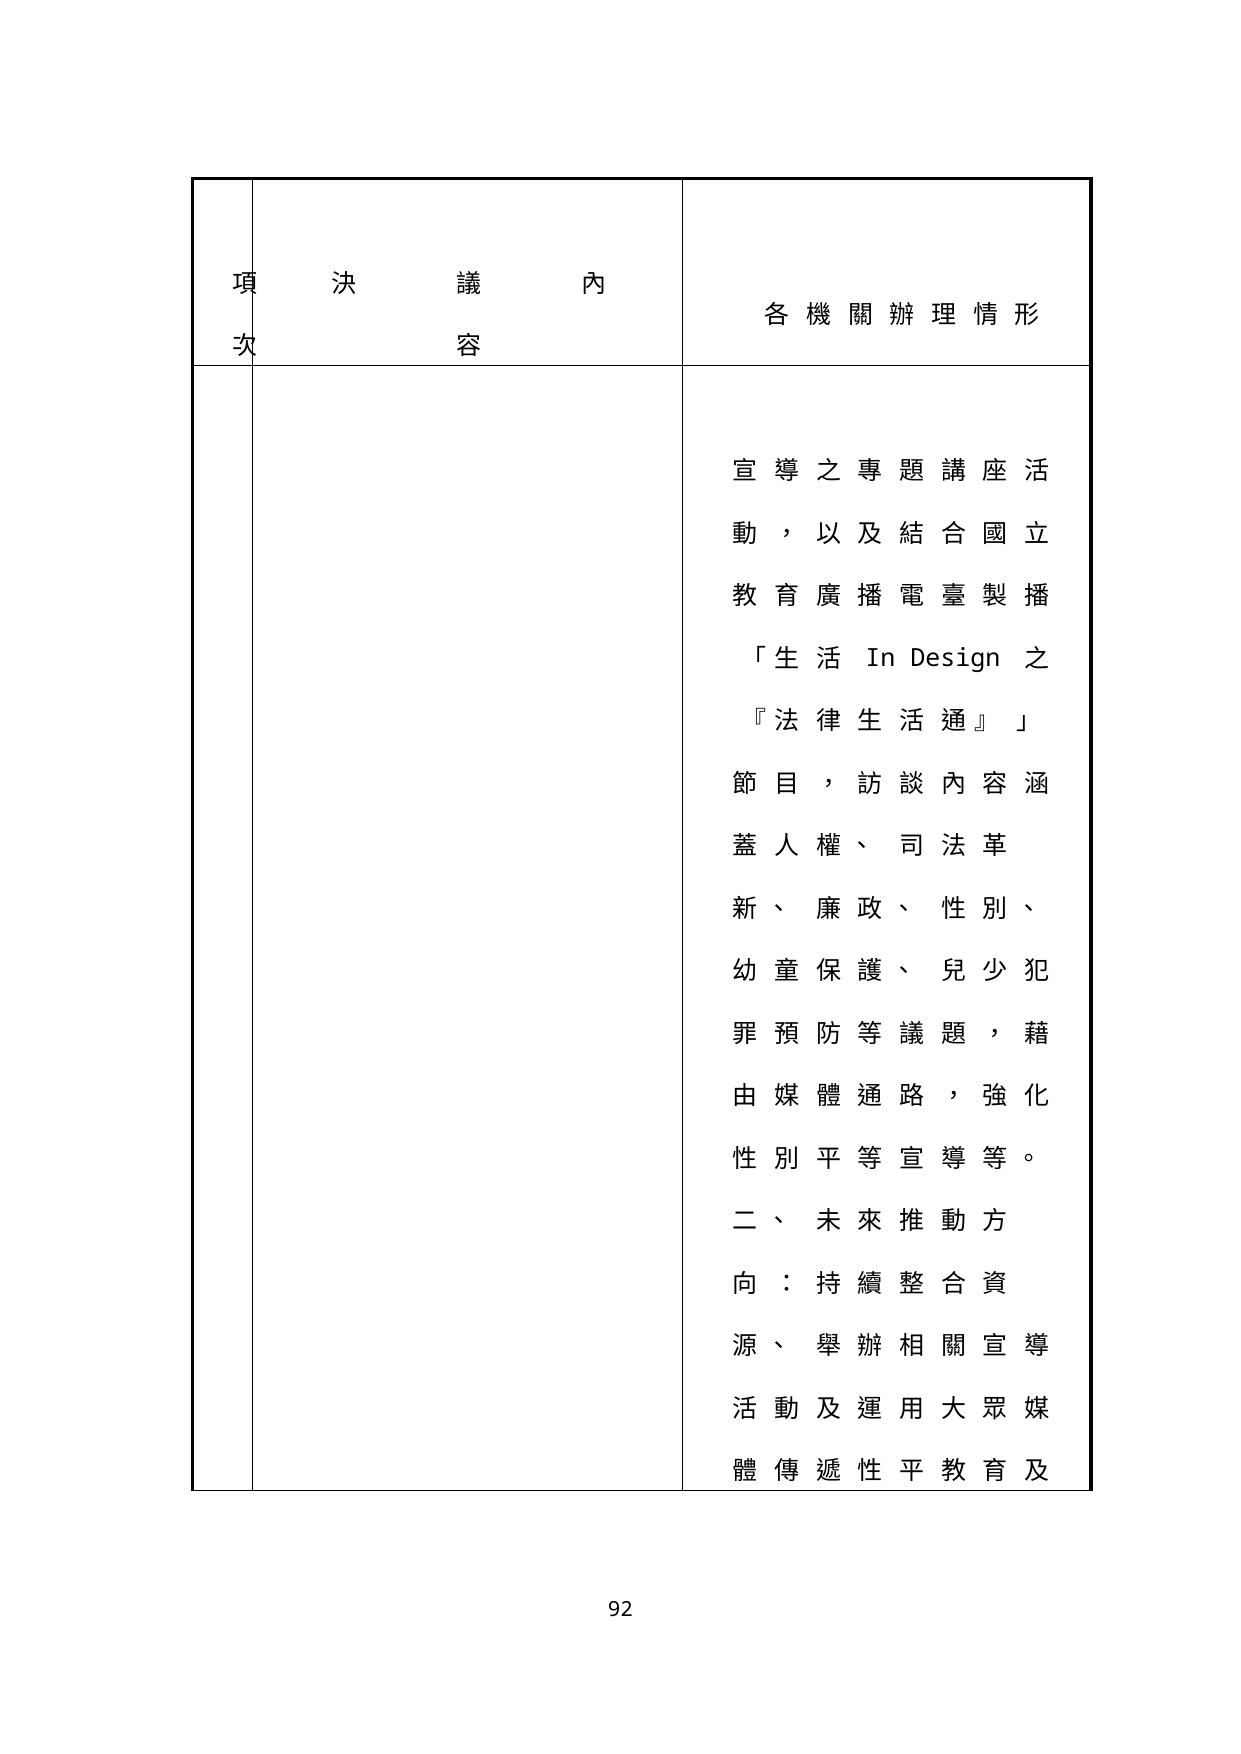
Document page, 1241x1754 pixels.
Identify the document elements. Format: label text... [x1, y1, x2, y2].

table_cell [253, 366, 682, 1490]
table_cell 宣導之專題講座活動，以及結合國立教育廣播電臺製播「生活In Design之『法律生活通』」節目，訪談內容涵蓋人權、司法革新、廉政、性別、幼童保護、兒少犯罪預防等議題，藉由媒體通路，強化性別平等宣導等。 二、未來推動方向：持續整合資源、舉辦相關宣導活動及運用大眾媒體傳遞性平教育及 [683, 366, 1089, 1490]
table_header 項次 [194, 180, 252, 365]
table_header 決 議 內 容 [253, 180, 682, 365]
table_cell 25. [194, 366, 252, 1490]
table_header 各機關辦理情形 [683, 180, 1089, 365]
